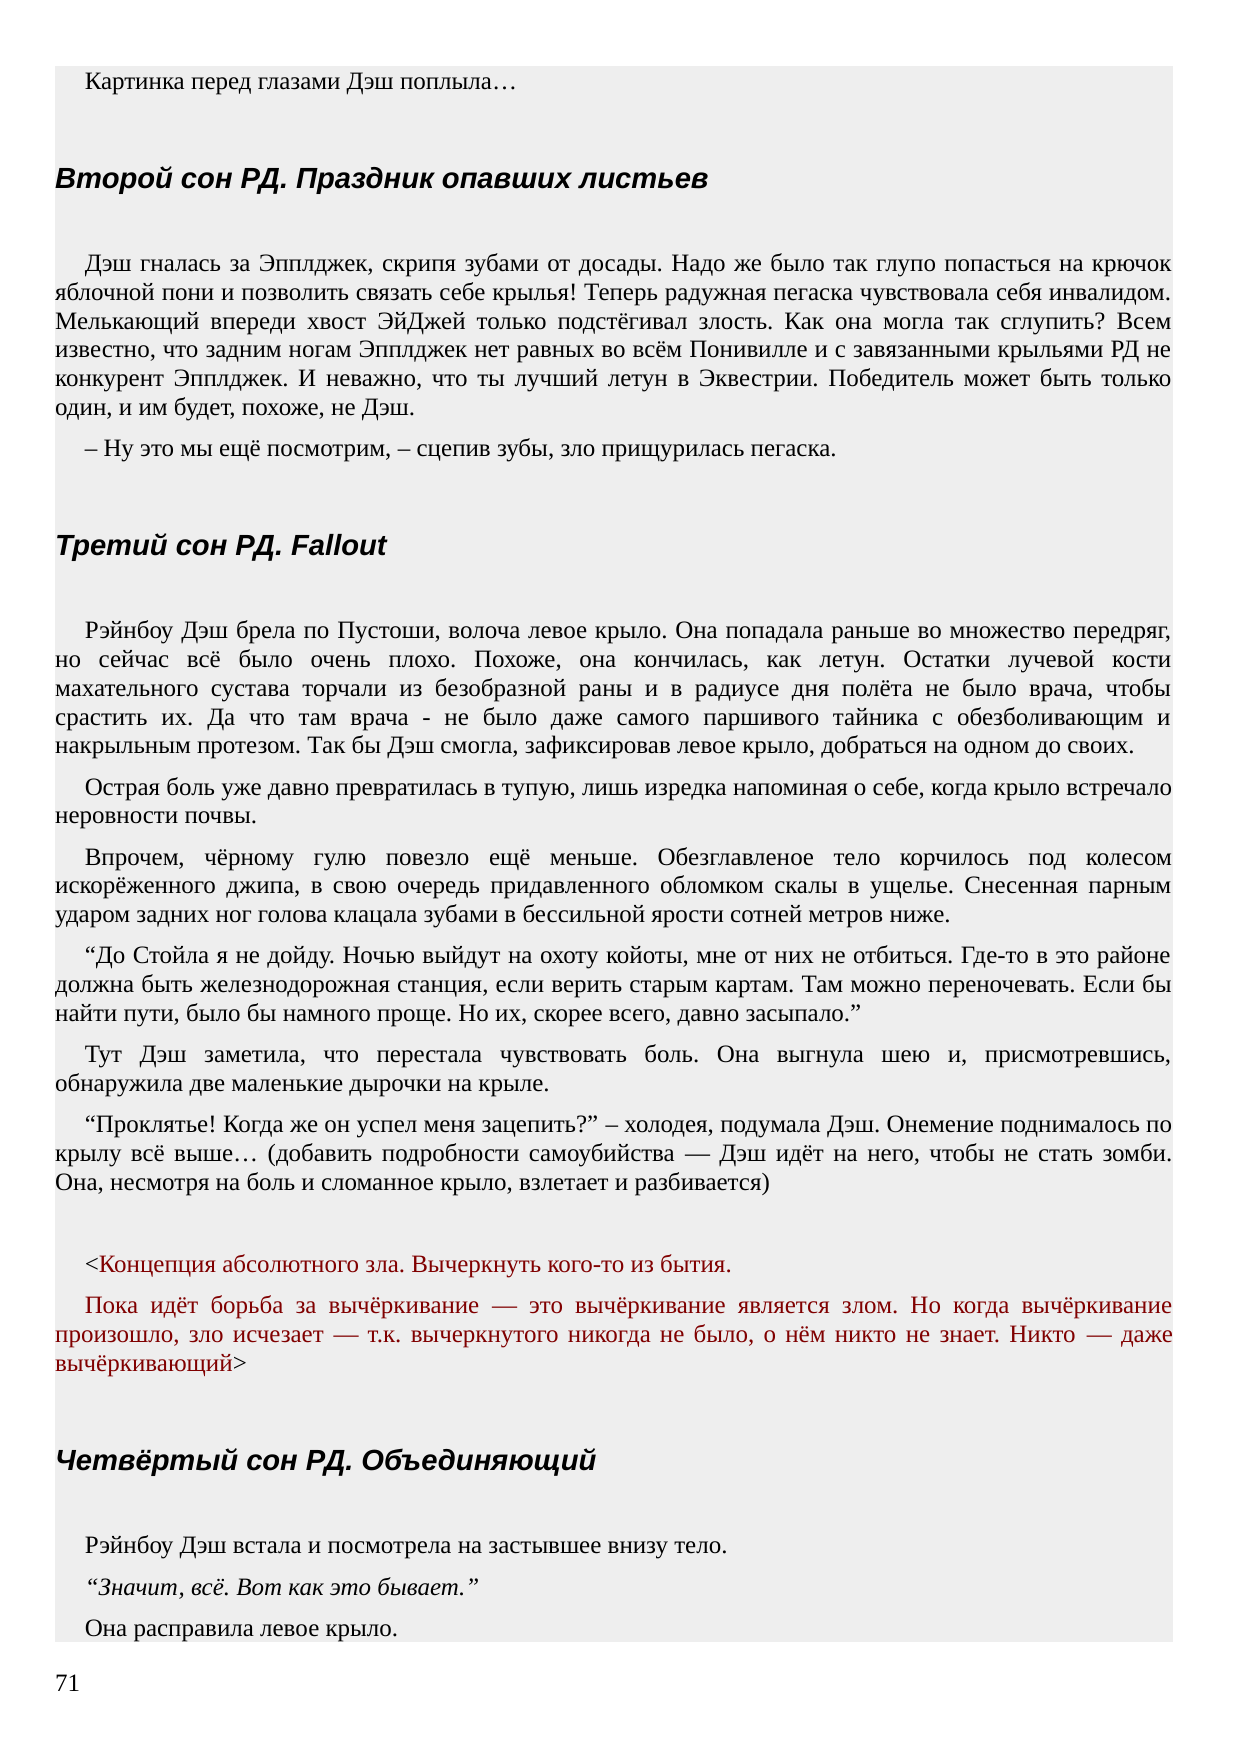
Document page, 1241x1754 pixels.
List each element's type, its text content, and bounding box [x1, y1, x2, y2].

text Тут Дэш заметила, что перестала чувствовать боль. Она выгнула шею и, присмотревшись, обнаружила две маленькие дырочки на крыле. [55, 1039, 1173, 1097]
text Пока идёт борьба за вычёркивание — это вычёркивание является злом. Но когда вычёркивание произошло, зло исчезает — т.к. вычеркнутого никогда не было, о нём никто не знает. Никто — даже вычёркивающий> [55, 1291, 1173, 1377]
text <Концепция абсолютного зла. Вычеркнуть кого-то из бытия. [55, 1249, 1173, 1278]
text “До Стойла я не дойду. Ночью выйдут на охоту койоты, мне от них не отбиться. Где-то в это районе должна быть железнодорожная станция, если верить старым картам. Там можно переночевать. Если бы найти пути, было бы намного проще. Но их, скорее всего, давно засыпало.” [55, 941, 1173, 1027]
subtitle Второй сон РД. Праздник опавших листьев [55, 161, 1173, 194]
text – Ну это мы ещё посмотрим, – сцепив зубы, зло прищурилась пегаска. [55, 433, 1173, 462]
text Дэш гналась за Эпплджек, скрипя зубами от досады. Надо же было так глупо попасться на крючок яблочной пони и позволить связать себе крылья! Теперь радужная пегаска чувствовала себя инвалидом. Мелькающий впереди хвост ЭйДжей только подстёгивал злость. Как она могла так сглупить? Всем известно, что задним ногам Эпплджек нет равных во всём Понивилле и с завязанными крыльями РД не конкурент Эпплджек. И неважно, что ты лучший летун в Эквестрии. Победитель может быть только один, и им будет, похоже, не Дэш. [55, 248, 1173, 421]
text “Проклятье! Когда же он успел меня зацепить?” – холодея, подумала Дэш. Онемение поднималось по крылу всё выше… (добавить подробности самоубийства — Дэш идёт на него, чтобы не стать зомби. Она, несмотря на боль и сломанное крыло, взлетает и разбивается) [55, 1109, 1173, 1196]
subtitle Четвёртый сон РД. Объединяющий [55, 1443, 1173, 1477]
text Рэйнбоу Дэш встала и посмотрела на застывшее внизу тело. [55, 1530, 1173, 1559]
text “Значит, всё. Вот как это бывает.” [55, 1572, 1173, 1600]
text Острая боль уже давно превратилась в тупую, лишь изредка напоминая о себе, когда крыло встречало неровности почвы. [55, 772, 1173, 829]
text Рэйнбоу Дэш брела по Пустоши, волоча левое крыло. Она попадала раньше во множество передряг, но сейчас всё было очень плохо. Похоже, она кончилась, как летун. Остатки лучевой кости махательного сустава торчали из безобразной раны и в радиусе дня полёта не было врача, чтобы срастить их. Да что там врача - не было даже самого паршивого тайника с обезболивающим и накрыльным протезом. Так бы Дэш смогла, зафиксировав левое крыло, добраться на одном до своих. [55, 616, 1173, 759]
text Впрочем, чёрному гулю повезло ещё меньше. Обезглавленое тело корчилось под колесом искорёженного джипа, в свою очередь придавленного обломком скалы в ущелье. Снесенная парным ударом задних ног голова клацала зубами в бессильной ярости сотней метров ниже. [55, 842, 1173, 928]
subtitle Третий сон РД. Fallout [55, 528, 1173, 562]
text Она расправила левое крыло. [55, 1613, 1173, 1642]
text Картинка перед глазами Дэш поплыла… [55, 66, 1173, 95]
